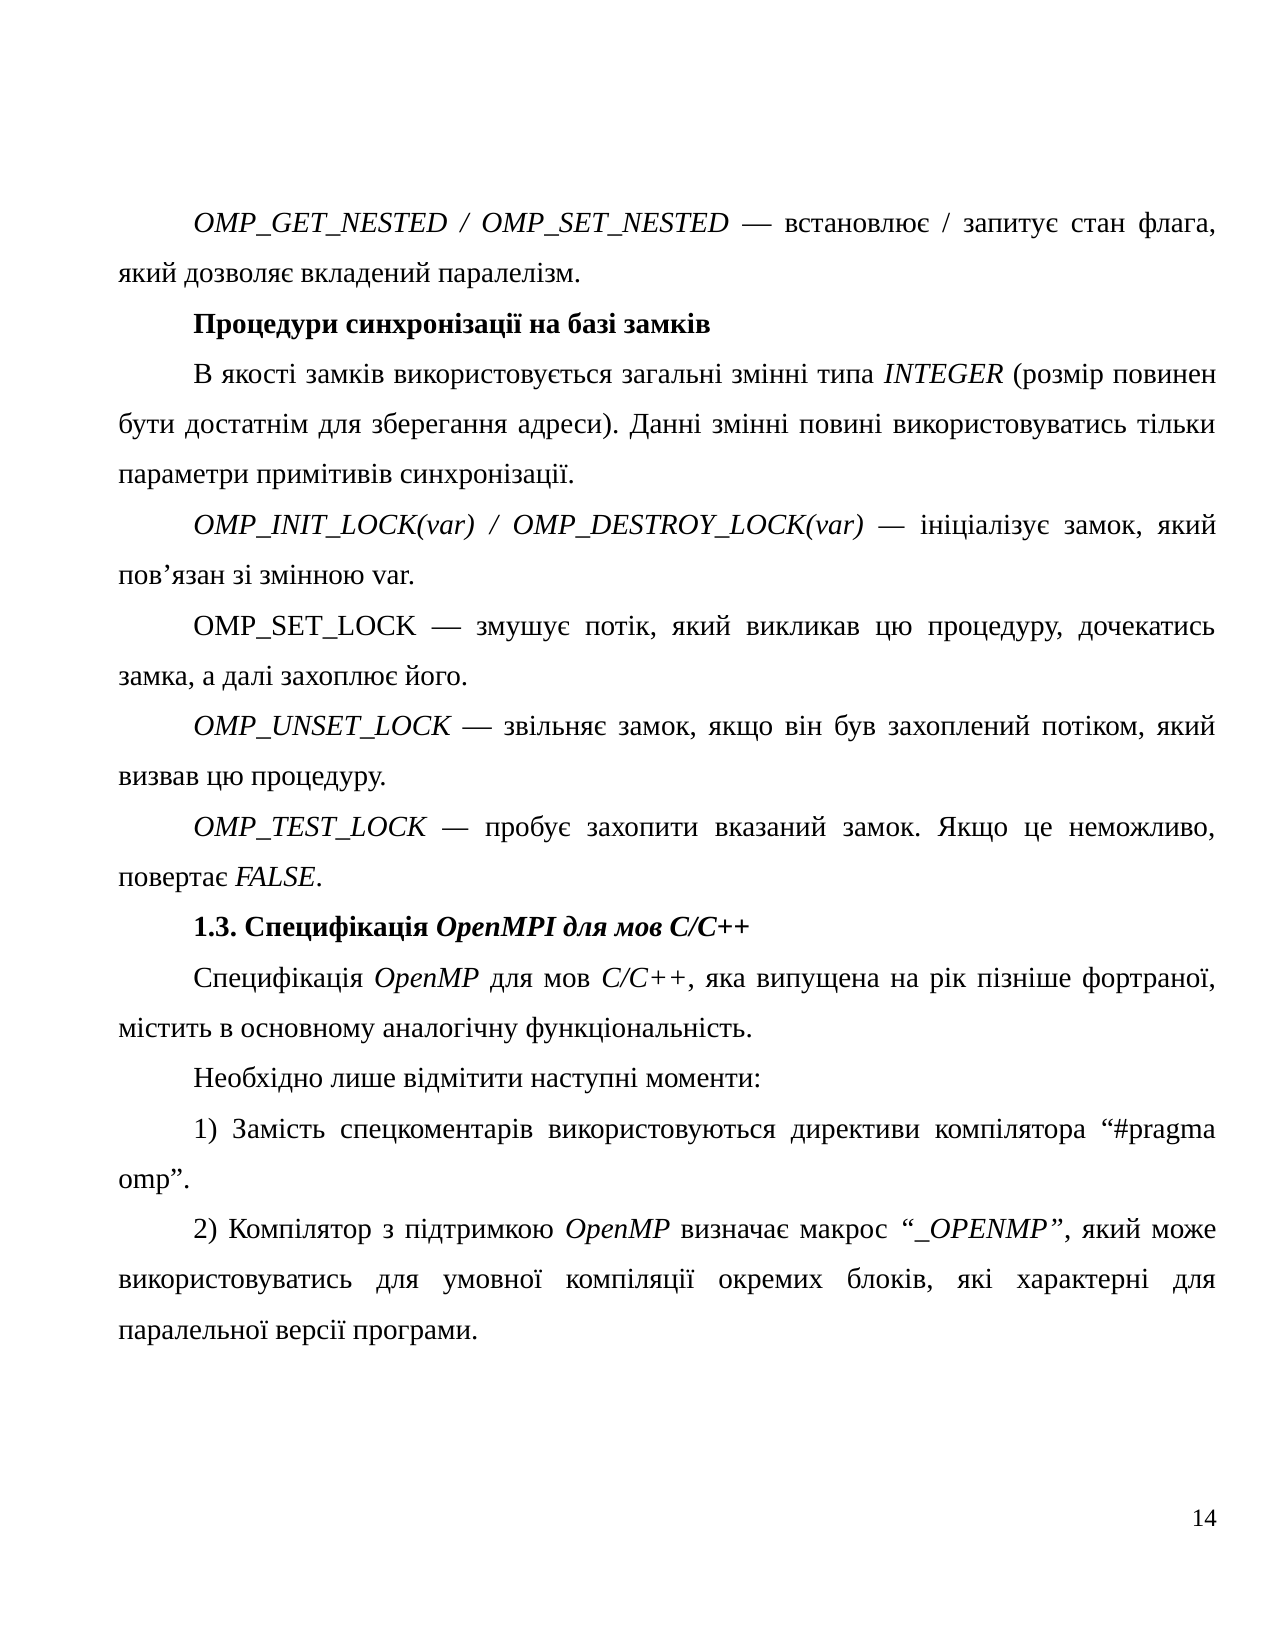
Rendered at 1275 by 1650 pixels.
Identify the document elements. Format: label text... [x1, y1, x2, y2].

text OMP_GET_NESTED / OMP_SET_NESTED — встановлює / запитує стан флага, який дозволяє вкладений паралелізм. [118, 205, 1216, 289]
text 2) Компілятор з підтримкою OpenMP визначає макрос “_OPENMP”, який може використовуватись для умовної компіляції окремих блоків, які характерні для паралельної версії програми. [118, 1211, 1216, 1346]
text OMP_TEST_LOCK — пробує захопити вказаний замок. Якщо це неможливо, повертає FALSE. [118, 809, 1216, 893]
text OMP_UNSET_LOCK — звільняє замок, якщо він був захоплений потіком, який визвав цю процедуру. [118, 708, 1216, 792]
text В якості замків використовується загальні змінні типа INTEGER (розмір повинен бути достатнім для зберегання адреси). Данні змінні повині використовуватись тільки параметри примітивів синхронізації. [118, 356, 1216, 490]
text 1) Замість спецкоментарів використовуються директиви компілятора “#pragma omp”. [118, 1111, 1216, 1194]
text 1.3. Специфікація OpenMPI для мов C/C++ [118, 909, 1216, 943]
text OMP_INIT_LOCK(var) / OMP_DESTROY_LOCK(var) — ініціалізує замок, який пов’язан зі змінною var. [118, 507, 1216, 591]
text Необхідно лише відмітити наступні моменти: [118, 1060, 1216, 1094]
text Специфікація OpenMP для мов C/C++, яка випущена на рік пізніше фортраної, містить в основному аналогічну функціональність. [118, 960, 1216, 1044]
text OMP_SET_LOCK — змушує потік, який викликав цю процедуру, дочекатись замка, а далі захоплює його. [118, 608, 1216, 691]
text Процедури синхронізації на базі замків [118, 306, 1216, 339]
